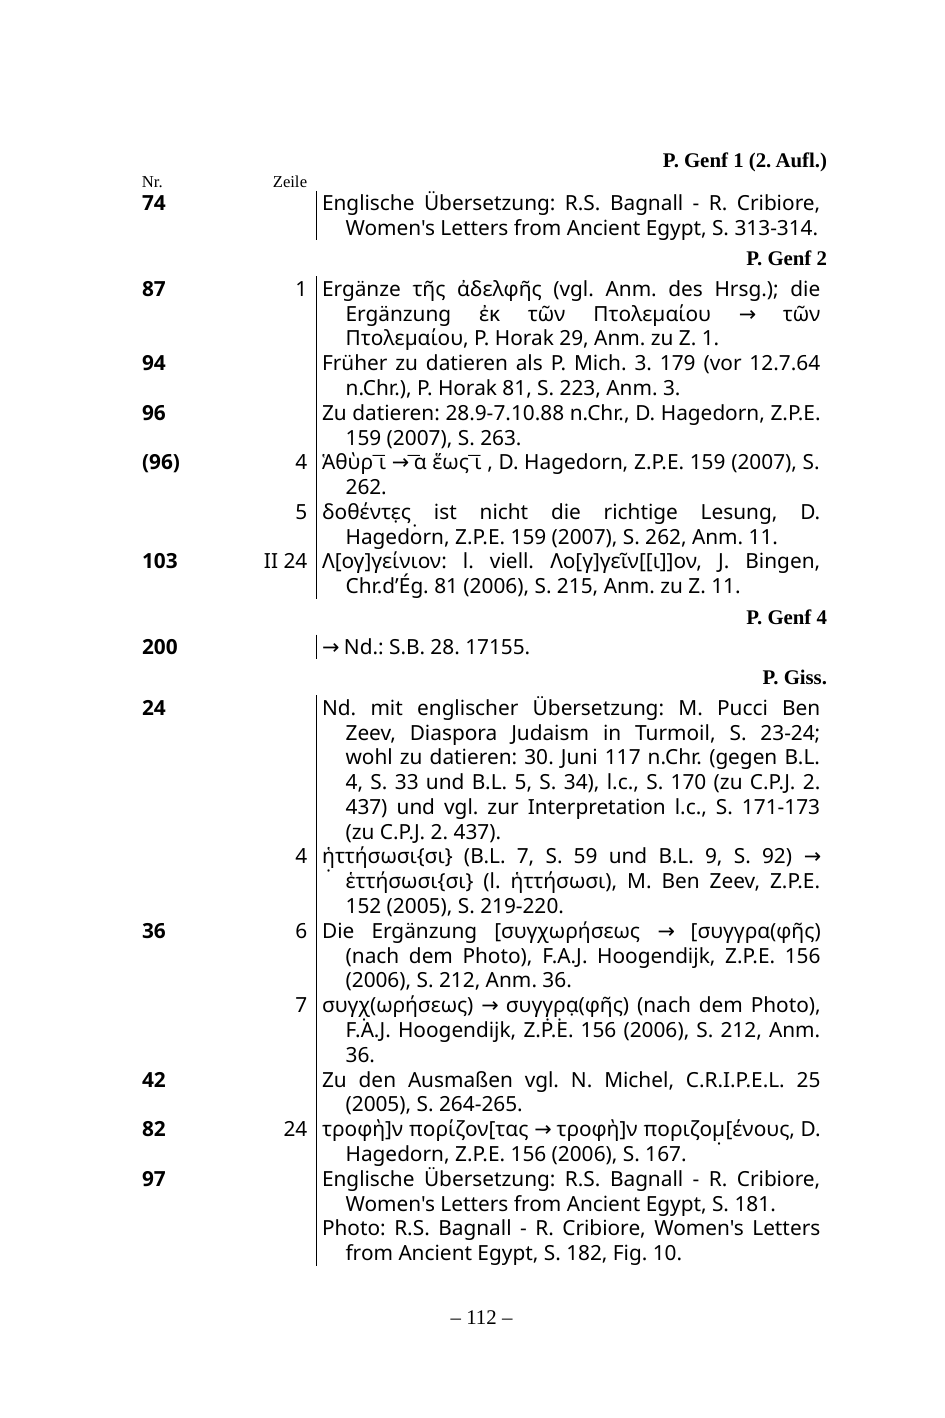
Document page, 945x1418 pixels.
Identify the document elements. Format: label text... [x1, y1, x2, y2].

table_header 1 [224, 276, 316, 351]
table_cell 103 [136, 549, 224, 599]
table_cell ἡ̣ττήσωσι{σι} (B.L. 7, S. 59 und B.L. 9, S. 92) → ἑττήσωσι{σι} (l. ἡττήσωσι), M. Ben Zeev, Z.P.E. 152 (2005), S. 219-220. [317, 844, 827, 918]
table_cell [136, 1216, 316, 1266]
table_cell 6 [224, 919, 316, 993]
table_cell Zu datieren: 28.9-7.10.88 n.Chr., D. Hagedorn, Z.P.E. 159 (2007), S. 263. [317, 400, 827, 450]
table_cell [136, 500, 224, 549]
table_cell Englische Übersetzung: R.S. Bagnall - R. Cribiore, Women's Letters from Ancient Egypt, S. 181. [317, 1166, 827, 1216]
subtitle P. Genf 2 [136, 246, 827, 270]
table_cell 74 [136, 191, 316, 240]
table_cell 7 [224, 993, 316, 1067]
table_header 200 [136, 635, 316, 659]
table_header 24 [136, 695, 316, 844]
table_cell [136, 844, 224, 918]
table_cell 82 [136, 1117, 224, 1166]
table_cell 97 [136, 1166, 316, 1216]
table_cell II 24 [224, 549, 316, 599]
table_cell (96) [136, 450, 224, 499]
table_cell 36 [136, 919, 224, 993]
table_cell Englische Übersetzung: R.S. Bagnall - R. Cribiore, Women's Letters from Ancient Egypt, S. 313-314. [317, 191, 827, 240]
table_cell συγχ̣(ωρήσεως) → συγγ̣ρ̣α̣(φῆς) (nach dem Photo), F.A.J. Hoogendijk, Z.P.E. 156 (2006), S. 212, Anm. 36. [317, 993, 827, 1067]
table_header 87 [136, 276, 224, 351]
table_cell Zu den Ausmaßen vgl. N. Michel, C.R.I.P.E.L. 25 (2005), S. 264-265. [317, 1067, 827, 1117]
table_cell 94 [136, 351, 316, 400]
subtitle P. Giss. [136, 665, 827, 689]
table_cell 42 [136, 1067, 316, 1117]
subtitle P. Genf 4 [136, 604, 827, 629]
table_cell Λ[ογ]γείνιον: l. viell. Λο[γ]γεῖν[[ι]]ον, J. Bingen, Chr.d’Ég. 81 (2006), S. 215, Anm. zu Z. 11. [317, 549, 827, 599]
table_cell 4 [224, 450, 316, 499]
table_cell Ἁθὺρ ͞ι → ͞α ἕως ͞ι , D. Hagedorn, Z.P.E. 159 (2007), S. 262. [317, 450, 827, 499]
table_cell 5 [224, 500, 316, 549]
table_header Ergänze τῆς ἀδελφῆς (vgl. Anm. des Hrsg.); die Ergänzung ἐκ τῶν Πτολεμαίου → τῶν Πτολεμαίου, P. Horak 29, Anm. zu Z. 1. [317, 276, 827, 351]
table_cell Früher zu datieren als P. Mich. 3. 179 (vor 12.7.64 n.Chr.), P. Horak 81, S. 223, Anm. 3. [317, 351, 827, 400]
table_header Nd. mit englischer Übersetzung: M. Pucci Ben Zeev, Diaspora Judaism in Turmoil, S. 23-24; wohl zu datieren: 30. Juni 117 n.Chr. (gegen B.L. 4, S. 33 und B.L. 5, S. 34), l.c., S. 170 (zu C.P.J. 2. 437) und vgl. zur Interpretation l.c., S. 171-173 (zu C.P.J. 2. 437). [317, 695, 827, 844]
table_cell 24 [224, 1117, 316, 1166]
table_cell δοθέντε̣ς̣ ist nicht die richtige Lesung, D. Hagedorn, Z.P.E. 159 (2007), S. 262, Anm. 11. [317, 500, 827, 549]
table_cell Photo: R.S. Bagnall - R. Cribiore, Women's Letters from Ancient Egypt, S. 182, Fig. 10. [317, 1216, 827, 1266]
table_cell Die Ergänzung [συγχωρήσεως → [συγγρα(φῆς) (nach dem Photo), F.A.J. Hoogendijk, Z.P.E. 156 (2006), S. 212, Anm. 36. [317, 919, 827, 993]
table_header → Nd.: S.B. 28. 17155. [317, 635, 827, 659]
table_cell τροφὴ]ν πορίζον[τας → τροφὴ]ν ποριζομ̣[ένους, D. Hagedorn, Z.P.E. 156 (2006), S. 167. [317, 1117, 827, 1166]
table_cell 96 [136, 400, 316, 450]
table_cell 4 [224, 844, 316, 918]
table_cell [136, 993, 224, 1067]
